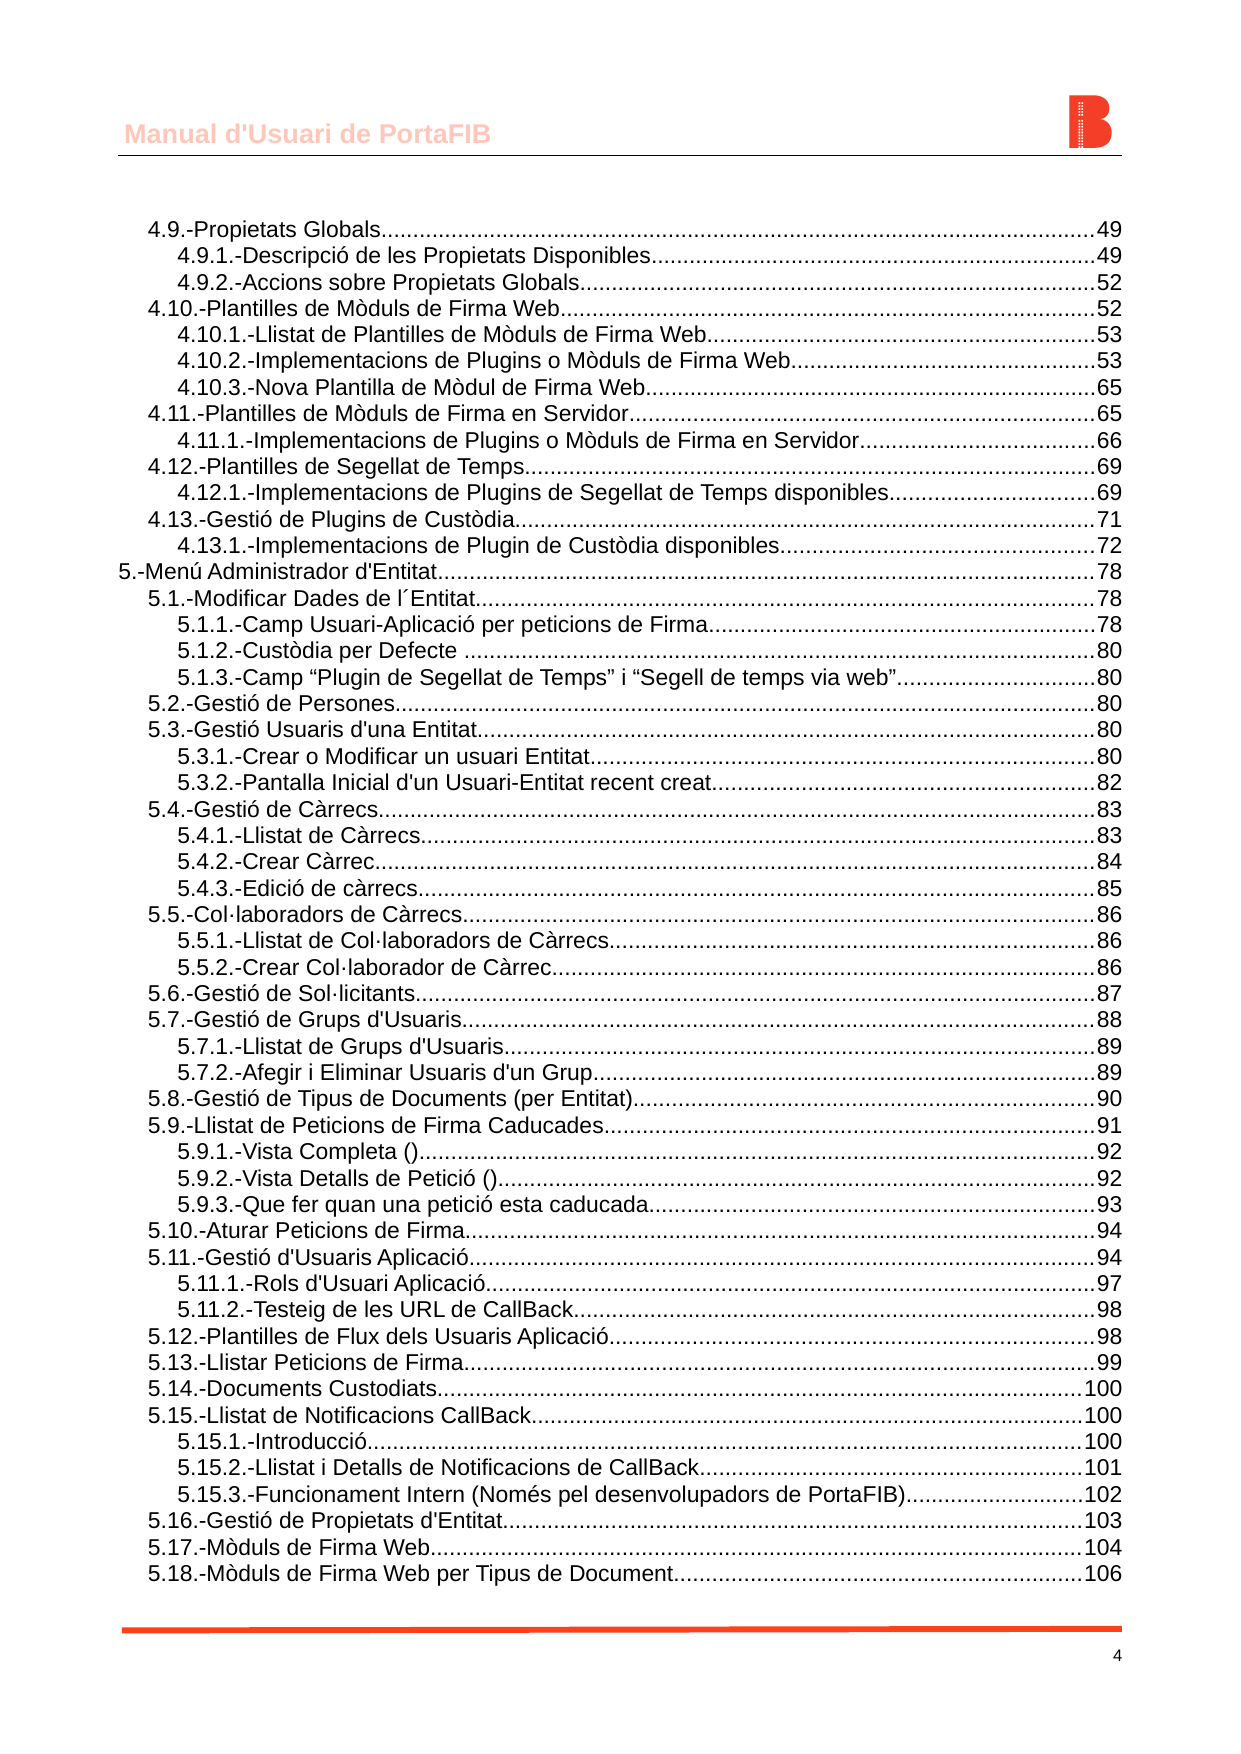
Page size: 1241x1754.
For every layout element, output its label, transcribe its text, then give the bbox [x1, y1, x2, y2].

text 4.11.1.-Implementacions de Plugins o Mòduls de Firma en Servidor 66 [177, 427, 1122, 453]
text 4.10.2.-Implementacions de Plugins o Mòduls de Firma Web 53 [177, 347, 1122, 374]
text 5.9.-Llistat de Peticions de Firma Caducades 91 [148, 1112, 1122, 1138]
text 4.11.-Plantilles de Mòduls de Firma en Servidor 65 [148, 400, 1122, 427]
text 5.1.1.-Camp Usuari-Aplicació per peticions de Firma 78 [177, 611, 1122, 637]
text 5.7.-Gestió de Grups d'Usuaris 88 [148, 1006, 1122, 1033]
text 5.-Menú Administrador d'Entitat 78 [118, 558, 1122, 585]
text 5.9.3.-Que fer quan una petició esta caducada 93 [177, 1191, 1122, 1217]
text 5.16.-Gestió de Propietats d'Entitat 103 [148, 1507, 1122, 1533]
text 5.14.-Documents Custodiats 100 [148, 1375, 1122, 1402]
text 5.6.-Gestió de Sol·licitants 87 [148, 980, 1122, 1006]
text 5.2.-Gestió de Persones 80 [148, 690, 1122, 716]
text 5.17.-Mòduls de Firma Web 104 [148, 1533, 1122, 1560]
text 5.11.2.-Testeig de les URL de CallBack 98 [177, 1296, 1122, 1323]
text 5.1.-Modificar Dades de l´Entitat 78 [148, 585, 1122, 611]
text 5.12.-Plantilles de Flux dels Usuaris Aplicació 98 [148, 1323, 1122, 1349]
text 5.11.-Gestió d'Usuaris Aplicació 94 [148, 1243, 1122, 1270]
text 4.12.1.-Implementacions de Plugins de Segellat de Temps disponibles 69 [177, 479, 1122, 506]
text 4.13.-Gestió de Plugins de Custòdia 71 [148, 506, 1122, 532]
text 5.15.1.-Introducció 100 [177, 1428, 1122, 1454]
text 4.9.2.-Accions sobre Propietats Globals 52 [177, 268, 1122, 295]
text 5.9.1.-Vista Completa () 92 [177, 1138, 1122, 1164]
text 5.4.1.-Llistat de Càrrecs 83 [177, 822, 1122, 848]
text 5.3.-Gestió Usuaris d'una Entitat 80 [148, 716, 1122, 743]
text 5.1.2.-Custòdia per Defecte 80 [177, 637, 1122, 664]
text 4.12.-Plantilles de Segellat de Temps 69 [148, 453, 1122, 479]
text 5.8.-Gestió de Tipus de Documents (per Entitat) 90 [148, 1085, 1122, 1112]
text 4.9.1.-Descripció de les Propietats Disponibles 49 [177, 242, 1122, 268]
text 5.4.3.-Edició de càrrecs 85 [177, 874, 1122, 901]
text 5.15.-Llistat de Notificacions CallBack 100 [148, 1402, 1122, 1428]
text 5.7.2.-Afegir i Eliminar Usuaris d'un Grup 89 [177, 1059, 1122, 1085]
text 4.10.3.-Nova Plantilla de Mòdul de Firma Web 65 [177, 374, 1122, 400]
text 5.10.-Aturar Peticions de Firma 94 [148, 1217, 1122, 1243]
text 4.13.1.-Implementacions de Plugin de Custòdia disponibles 72 [177, 532, 1122, 558]
text 5.4.2.-Crear Càrrec 84 [177, 848, 1122, 874]
picture [1063, 94, 1117, 150]
text 5.15.3.-Funcionament Intern (Només pel desenvolupadors de PortaFIB) 102 [177, 1481, 1122, 1507]
text 4.10.1.-Llistat de Plantilles de Mòduls de Firma Web 53 [177, 321, 1122, 347]
text 5.11.1.-Rols d'Usuari Aplicació 97 [177, 1270, 1122, 1296]
text 5.5.1.-Llistat de Col·laboradors de Càrrecs 86 [177, 927, 1122, 954]
text 4.9.-Propietats Globals 49 [148, 216, 1122, 242]
text 5.3.2.-Pantalla Inicial d'un Usuari-Entitat recent creat 82 [177, 769, 1122, 796]
text 5.13.-Llistar Peticions de Firma 99 [148, 1349, 1122, 1375]
text 5.5.2.-Crear Col·laborador de Càrrec 86 [177, 954, 1122, 980]
text 5.7.1.-Llistat de Grups d'Usuaris 89 [177, 1033, 1122, 1059]
text 5.18.-Mòduls de Firma Web per Tipus de Document 106 [148, 1560, 1122, 1586]
text 5.15.2.-Llistat i Detalls de Notificacions de CallBack 101 [177, 1454, 1122, 1481]
text 5.3.1.-Crear o Modificar un usuari Entitat 80 [177, 743, 1122, 769]
text 5.5.-Col·laboradors de Càrrecs 86 [148, 901, 1122, 927]
text 5.9.2.-Vista Detalls de Petició () 92 [177, 1164, 1122, 1191]
text 5.1.3.-Camp “Plugin de Segellat de Temps” i “Segell de temps via web” 80 [177, 664, 1122, 690]
text 4.10.-Plantilles de Mòduls de Firma Web 52 [148, 295, 1122, 321]
text 5.4.-Gestió de Càrrecs 83 [148, 796, 1122, 822]
